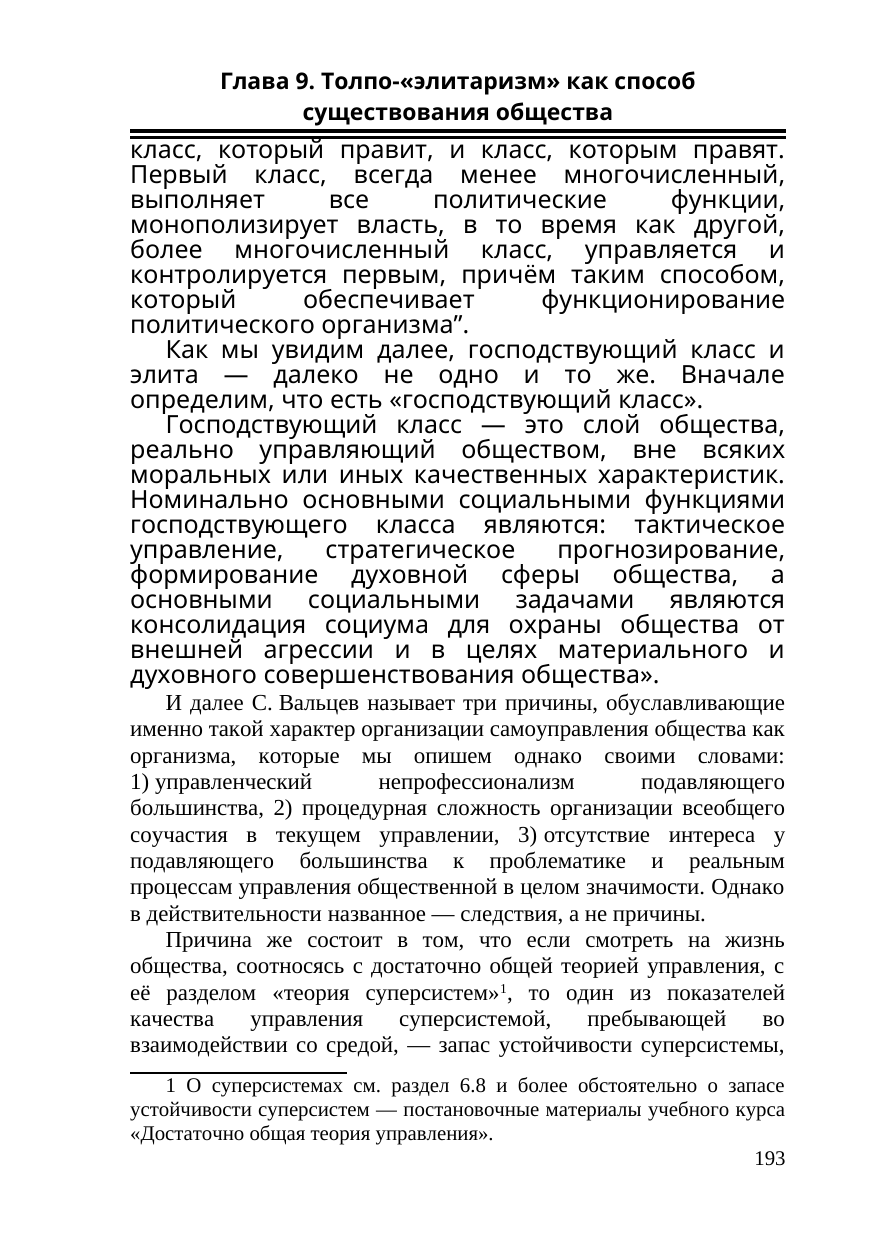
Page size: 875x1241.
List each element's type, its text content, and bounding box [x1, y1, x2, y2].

text О суперсистемах см. раздел 6.8 и более обстоятельно о запасе устойчивости суперсистем — постановочные материалы учебного курса «Достаточно общая теория управления». [130, 1073, 786, 1145]
text класс, который правит, и класс, которым правят. Первый класс, всегда менее многочисленный, выполняет все политические функции, монополизирует власть, в то время как другой, более многочисленный класс, управляется и контролируется первым, причём таким способом, который обеспечивает функционирование политического организма”. [130, 139, 786, 339]
text Причина же состоит в том, что если смотреть на жизнь общества, соотносясь с достаточно общей теорией управления, с её разделом «теория суперсистем», то один из показателей качества управления суперсистемой, пребывающей во взаимодействии со средой, — запас устойчивости суперсистемы, [130, 926, 786, 1058]
text Как мы увидим далее, господствующий класс и элита — далеко не одно и то же. Вначале определим, что есть «господствующий класс». [130, 339, 786, 414]
text Господствующий класс — это слой общества, реально управляющий обществом, вне всяких моральных или иных качественных характеристик. Номинально основными социальными функциями господствующего класса являются: тактическое управление, стратегическое прогнозирование, формирование духовной сферы общества, а основными социальными задачами являются консолидация социума для охраны общества от внешней агрессии и в целях материального и духовного совершенствования общества». [130, 414, 786, 689]
text И далее С. Вальцев называет три причины, обуславливающие именно такой характер организации самоуправления общества как организма, которые мы опишем однако своими словами: 1) управленческий непрофессионализм подавляющего большинства, 2) процедурная сло­ж­ность организации всеобщего соучастия в текущем управлении, 3) отсутствие интереса у подавляющего большинства к проблематике и реальным процессам управления общественной в целом значимости. Однако в действительности названное — следствия, а не причины. [130, 689, 786, 926]
